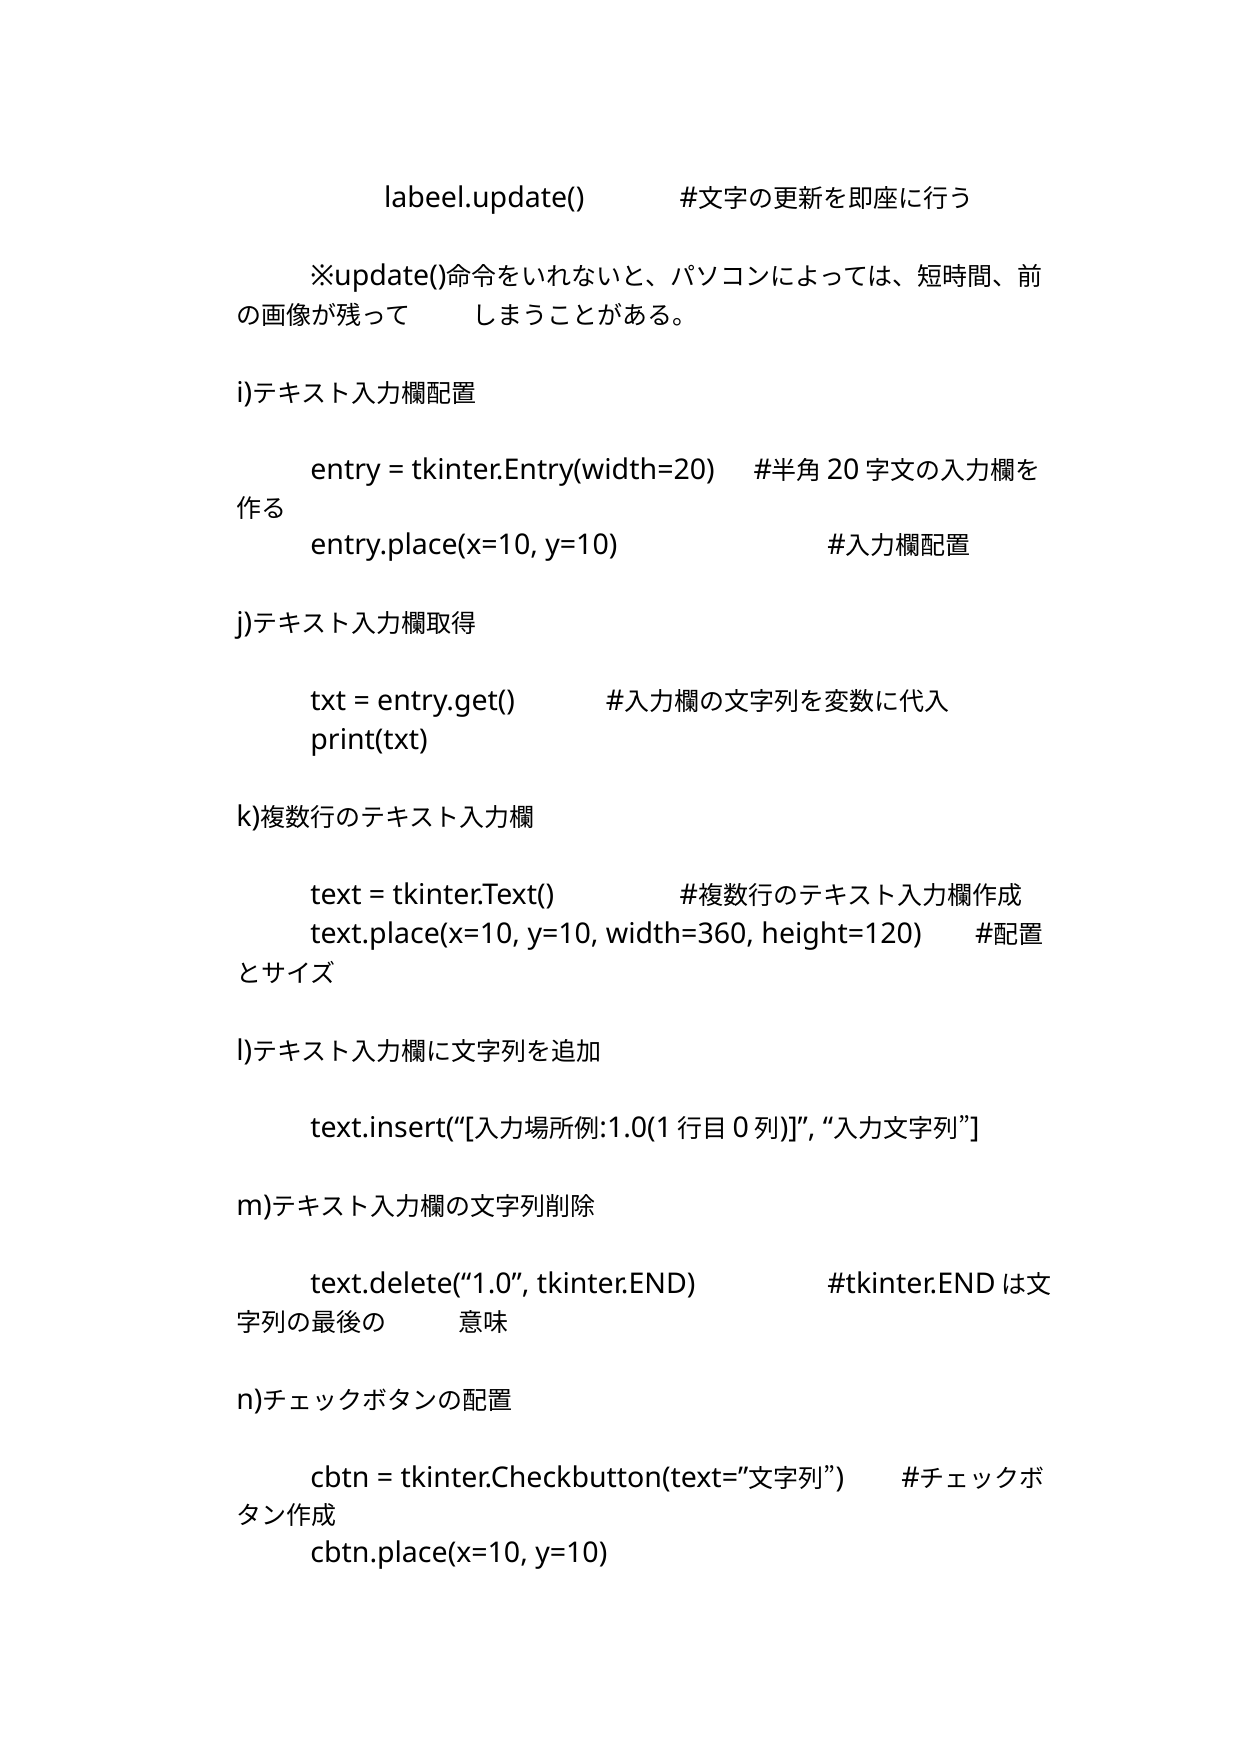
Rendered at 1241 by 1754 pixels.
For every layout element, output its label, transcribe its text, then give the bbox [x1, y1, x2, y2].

text text.delete(“1.0”, tkinter.END) #tkinter.ENDは文字列の最後の 意味 [236, 1262, 1063, 1340]
text cbtn = tkinter.Checkbutton(text=”文字列”) #チェックボタン作成 [236, 1457, 1063, 1532]
text text.insert(“[入力場所例:1.0(1行目0列)]”, “入力文字列”] [236, 1107, 1063, 1146]
text j)テキスト入力欄取得 [236, 602, 1063, 641]
text i)テキスト入力欄配置 [236, 371, 1063, 410]
text print(txt) [236, 718, 1063, 757]
text entry.place(x=10, y=10) #入力欄配置 [236, 524, 1063, 563]
text m)テキスト入力欄の文字列削除 [236, 1185, 1063, 1224]
text text.place(x=10, y=10, width=360, height=120) #配置とサイズ [236, 913, 1063, 991]
text n)チェックボタンの配置 [236, 1379, 1063, 1418]
text k)複数行のテキスト入力欄 [236, 796, 1063, 835]
text l)テキスト入力欄に文字列を追加 [236, 1029, 1063, 1068]
text text = tkinter.Text() #複数行のテキスト入力欄作成 [236, 874, 1063, 913]
text labeel.update() #文字の更新を即座に行う [236, 177, 1063, 216]
text entry = tkinter.Entry(width=20) #半角20字文の入力欄を作る [236, 449, 1063, 524]
text ※update()命令をいれないと、パソコンによっては、短時間、前の画像が残って しまうことがある。 [236, 255, 1063, 333]
text txt = entry.get() #入力欄の文字列を変数に代入 [236, 680, 1063, 718]
text cbtn.place(x=10, y=10) [236, 1532, 1063, 1571]
